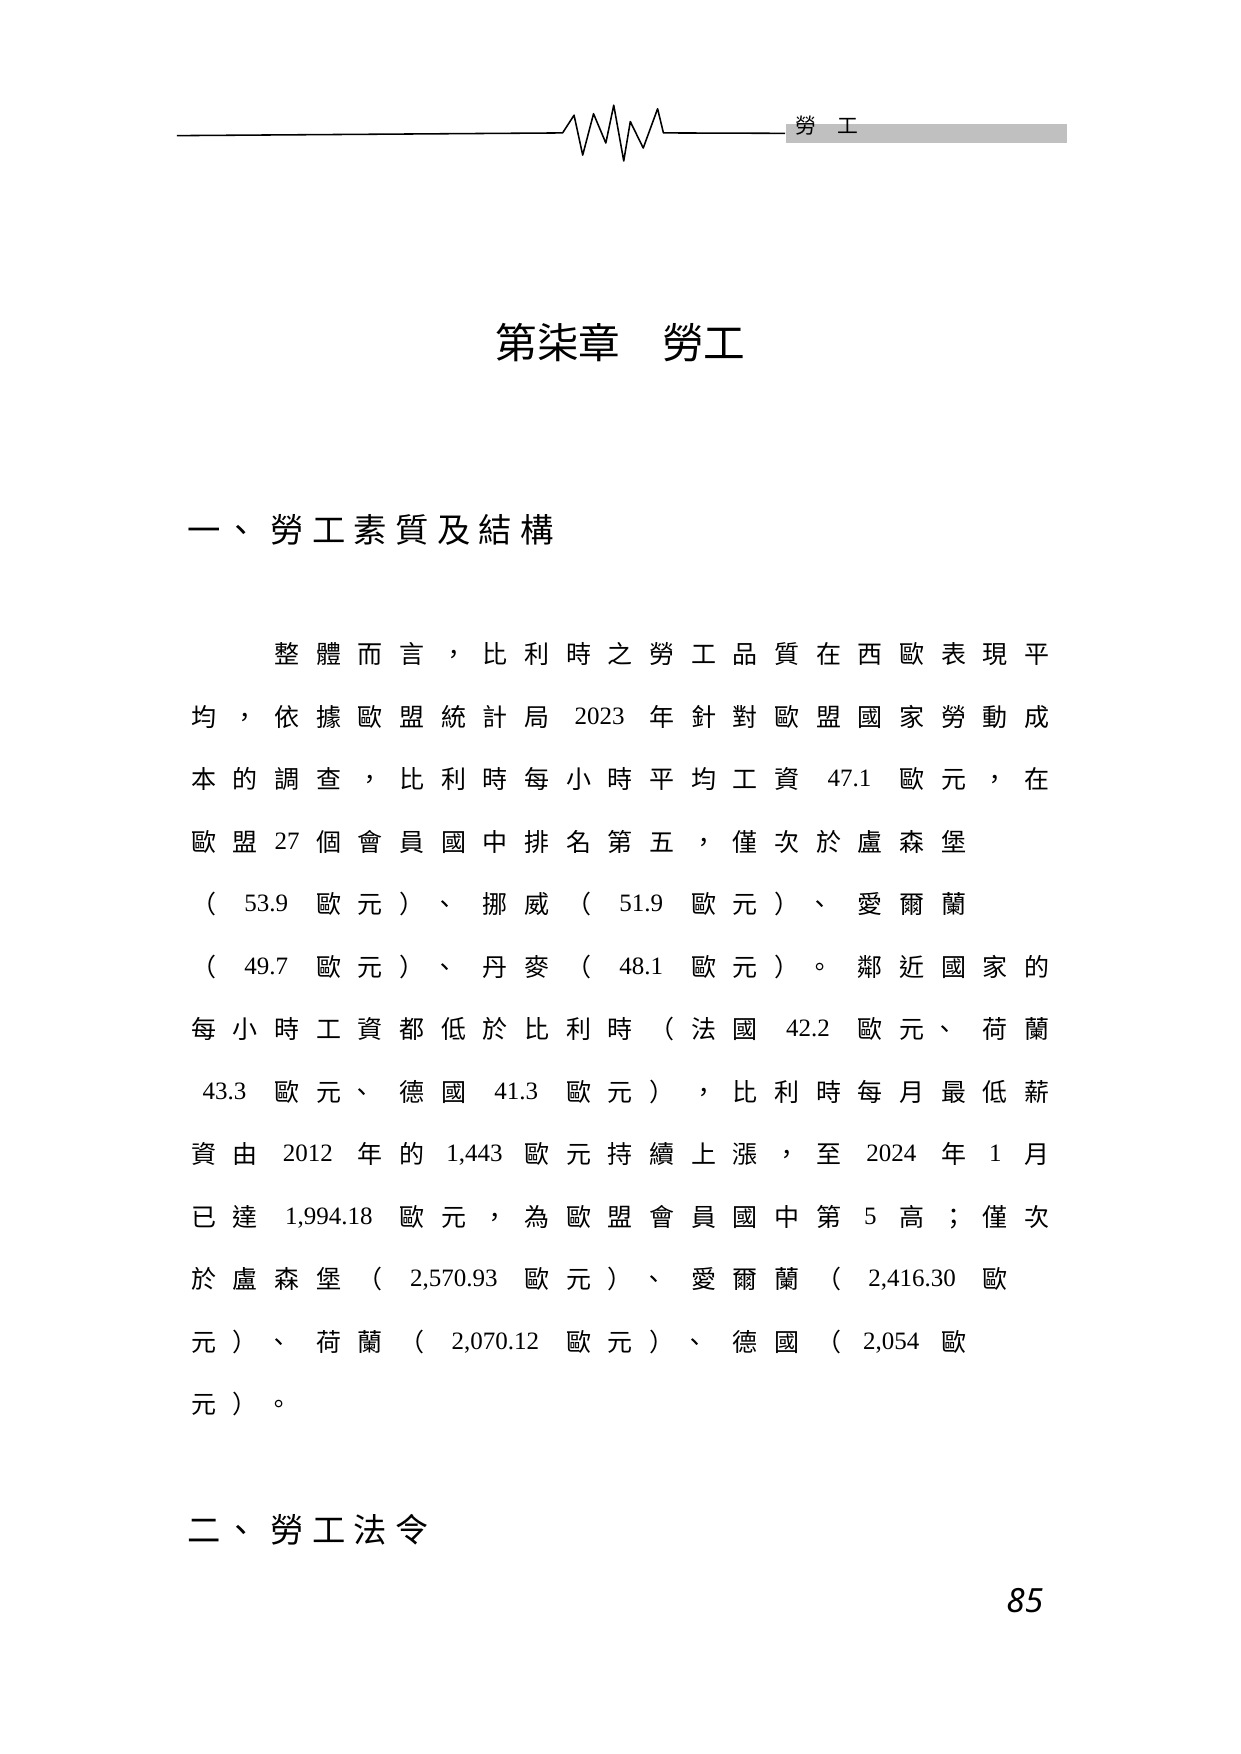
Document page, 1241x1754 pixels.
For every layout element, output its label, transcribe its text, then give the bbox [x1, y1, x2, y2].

text 二、勞工法令 [183, 1486, 1058, 1549]
text 一、勞工素質及結構 [183, 486, 1058, 549]
text 第柒章 勞工 [183, 299, 1058, 361]
text 整體而言，比利時之勞工品質在西歐表現平均，依據歐盟統計局2023年針對歐盟國家勞動成本的調查，比利時每小時平均工資47.1歐元，在歐盟27個會員國中排名第五，僅次於盧森堡（53.9歐元）、挪威（51.9歐元）、愛爾蘭（49.7歐元）、丹麥（48.1歐元）。鄰近國家的每小時工資都低於比利時（法國42.2歐元、荷蘭43.3歐元、德國41.3歐元），比利時每月最低薪資由2012年的1,443歐元持續上漲，至2024年1月已達1,994.18歐元，為歐盟會員國中第5高；僅次於盧森堡（2,570.93歐元）、愛爾蘭（2,416.30歐元）、荷蘭（2,070.12歐元）、德國（2,054歐元）。 [183, 611, 1058, 1424]
